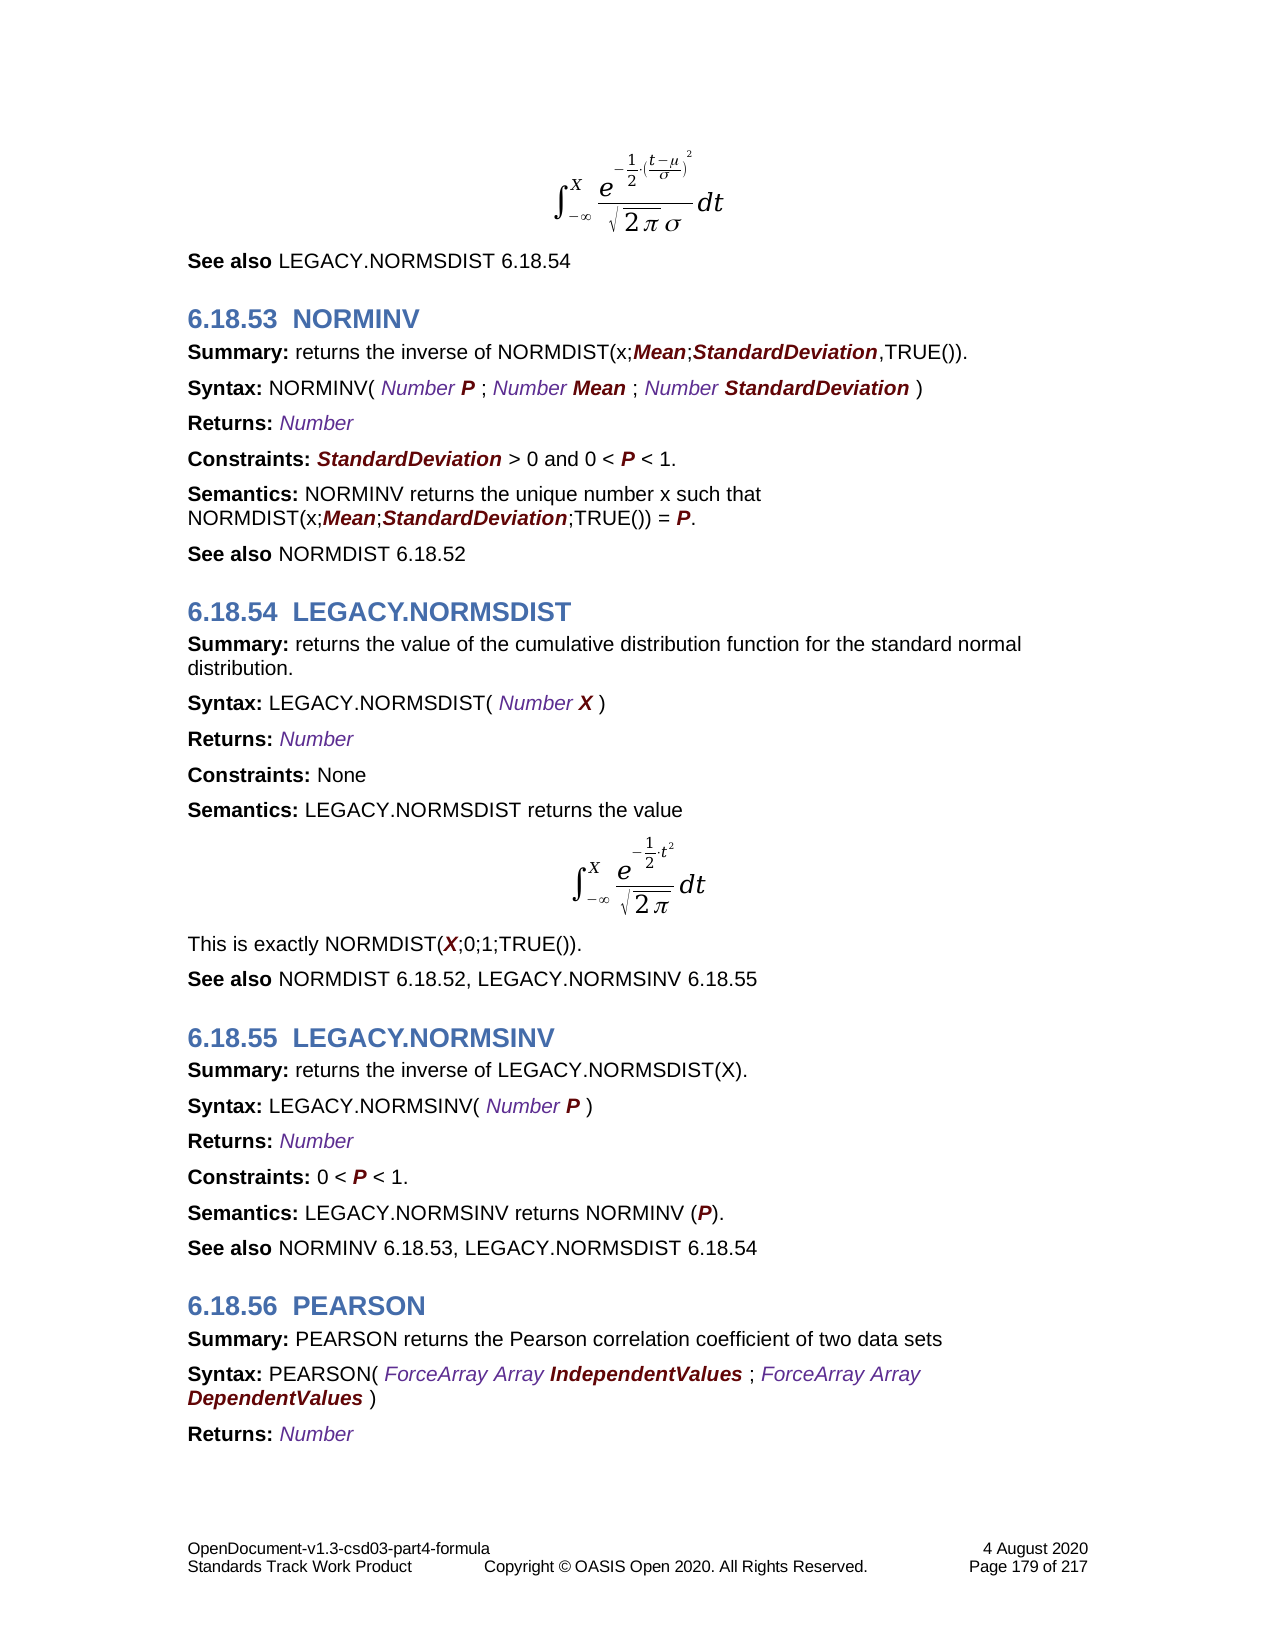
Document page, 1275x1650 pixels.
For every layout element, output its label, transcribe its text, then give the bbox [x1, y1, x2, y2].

text Syntax: NORMINV( Number P ; Number Mean ; Number StandardDeviation ) [187, 376, 1088, 399]
subtitle NORMINV [187, 304, 1088, 334]
text See also NORMINV 6.18.53, LEGACY.NORMSDIST 6.18.54 [187, 1237, 1088, 1260]
text Constraints: StandardDeviation > 0 and 0 < P < 1. [187, 447, 1088, 471]
text Returns: Number [187, 727, 1088, 751]
text Semantics: NORMINV returns the unique number x such that NORMDIST(x;Mean;StandardDeviation;TRUE()) = P. [187, 483, 1088, 530]
subtitle PEARSON [187, 1291, 1088, 1321]
text See also NORMDIST 6.18.52, LEGACY.NORMSINV 6.18.55 [187, 968, 1088, 991]
subtitle LEGACY.NORMSINV [187, 1022, 1088, 1052]
text See also LEGACY.NORMSDIST 6.18.54 [187, 250, 1088, 273]
text This is exactly NORMDIST(X;0;1;TRUE()). [187, 932, 1088, 956]
text Summary: returns the value of the cumulative distribution function for the standard normal distribution. [187, 633, 1088, 680]
text Summary: returns the inverse of LEGACY.NORMSDIST(X). [187, 1058, 1088, 1082]
text Summary: PEARSON returns the Pearson correlation coefficient of two data sets [187, 1327, 1088, 1351]
text Syntax: LEGACY.NORMSINV( Number P ) [187, 1094, 1088, 1118]
text Semantics: LEGACY.NORMSDIST returns the value [187, 799, 1088, 822]
text See also NORMDIST 6.18.52 [187, 542, 1088, 566]
text Returns: Number [187, 412, 1088, 435]
subtitle LEGACY.NORMSDIST [187, 597, 1088, 627]
text Summary: returns the inverse of NORMDIST(x;Mean;StandardDeviation,TRUE()). [187, 340, 1088, 364]
text Semantics: LEGACY.NORMSINV returns NORMINV (P). [187, 1201, 1088, 1224]
text Syntax: PEARSON( ForceArray Array IndependentValues ; ForceArray Array DependentValues ) [187, 1363, 1088, 1410]
text Syntax: LEGACY.NORMSDIST( Number X ) [187, 692, 1088, 715]
text Returns: Number [187, 1130, 1088, 1153]
text Constraints: 0 < P < 1. [187, 1165, 1088, 1189]
text Returns: Number [187, 1422, 1088, 1446]
text Constraints: None [187, 763, 1088, 787]
